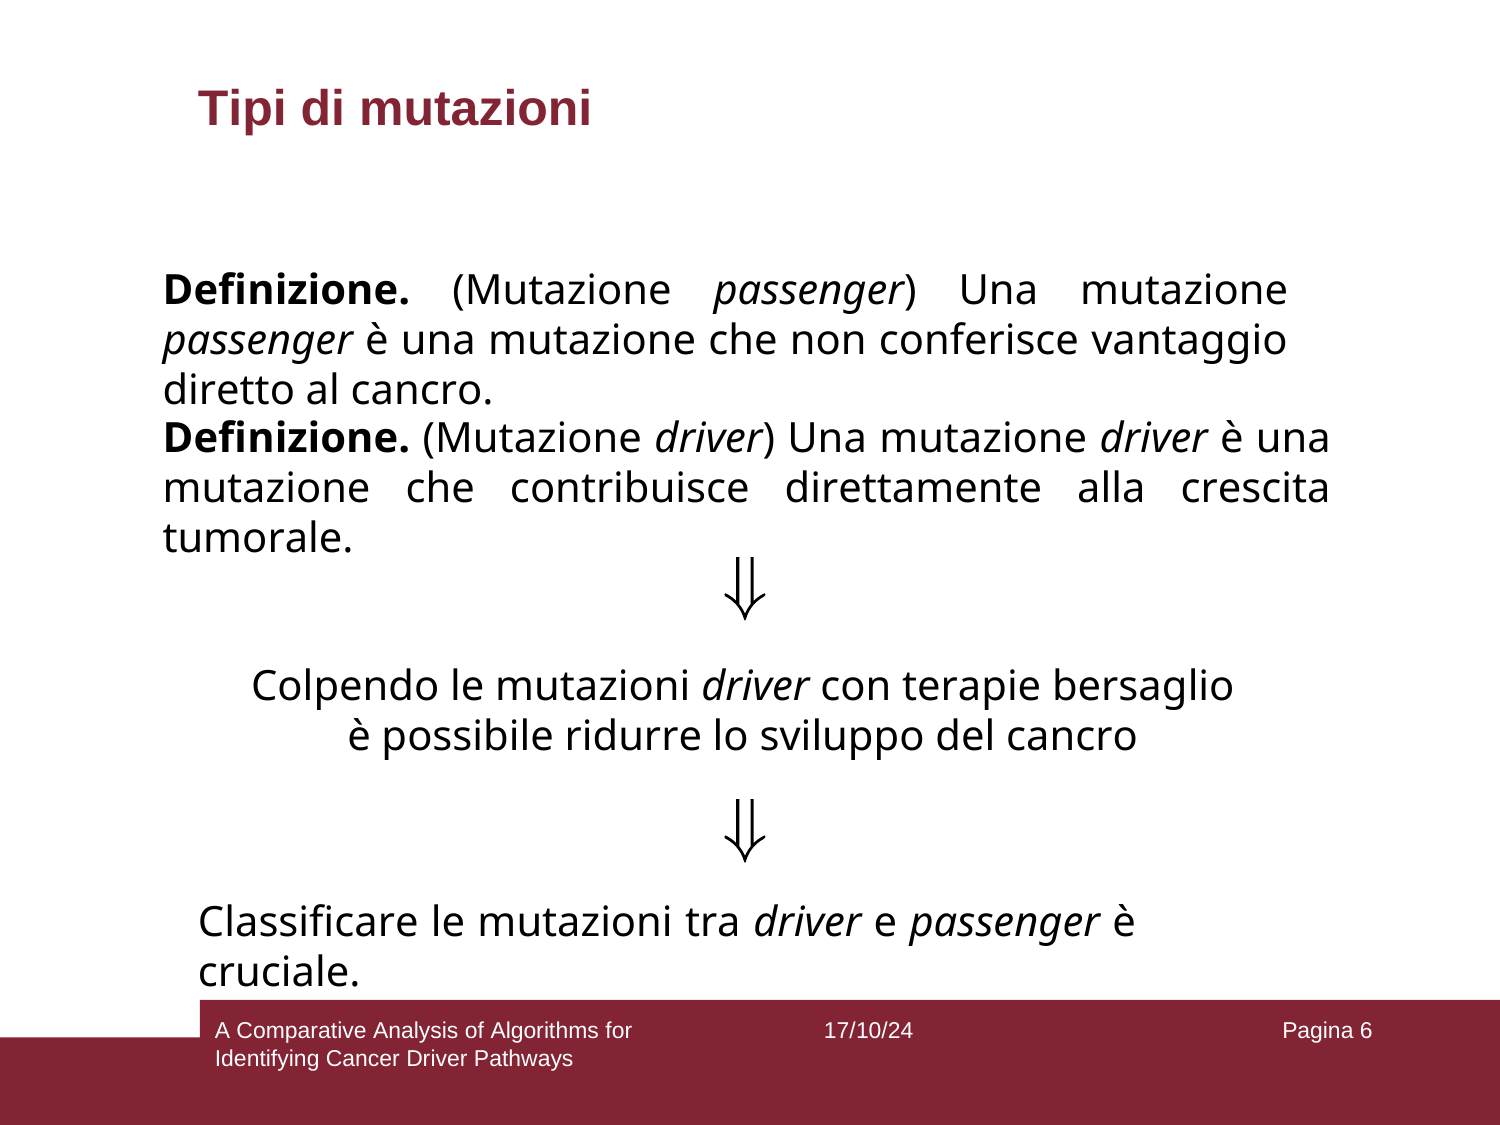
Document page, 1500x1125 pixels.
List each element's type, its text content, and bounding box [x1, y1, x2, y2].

title Tipi di mutazioni [183, 67, 1400, 150]
text_box Colpendo le mutazioni driver con terapie bersaglio è possibile ridurre lo sviluppo del cancro [236, 651, 1251, 767]
picture [724, 799, 766, 863]
text_box Pagina <numero> [1074, 1008, 1388, 1084]
picture [724, 557, 766, 621]
text_box Classificare le mutazioni tra driver e passenger è cruciale. [183, 887, 1271, 1003]
text_box 17/10/24 [712, 1008, 1026, 1084]
text_box Definizione. (Mutazione passenger) Una mutazione passenger è una mutazione che non conferisce vantaggio diretto al cancro. [147, 255, 1359, 371]
text_box Definizione. (Mutazione driver) Una mutazione driver è una mutazione che contribuisce direttamente alla crescita tumorale. [147, 403, 1359, 519]
text_box A Comparative Analysis of Algorithms for Identifying Cancer Driver Pathways [199, 1008, 676, 1084]
